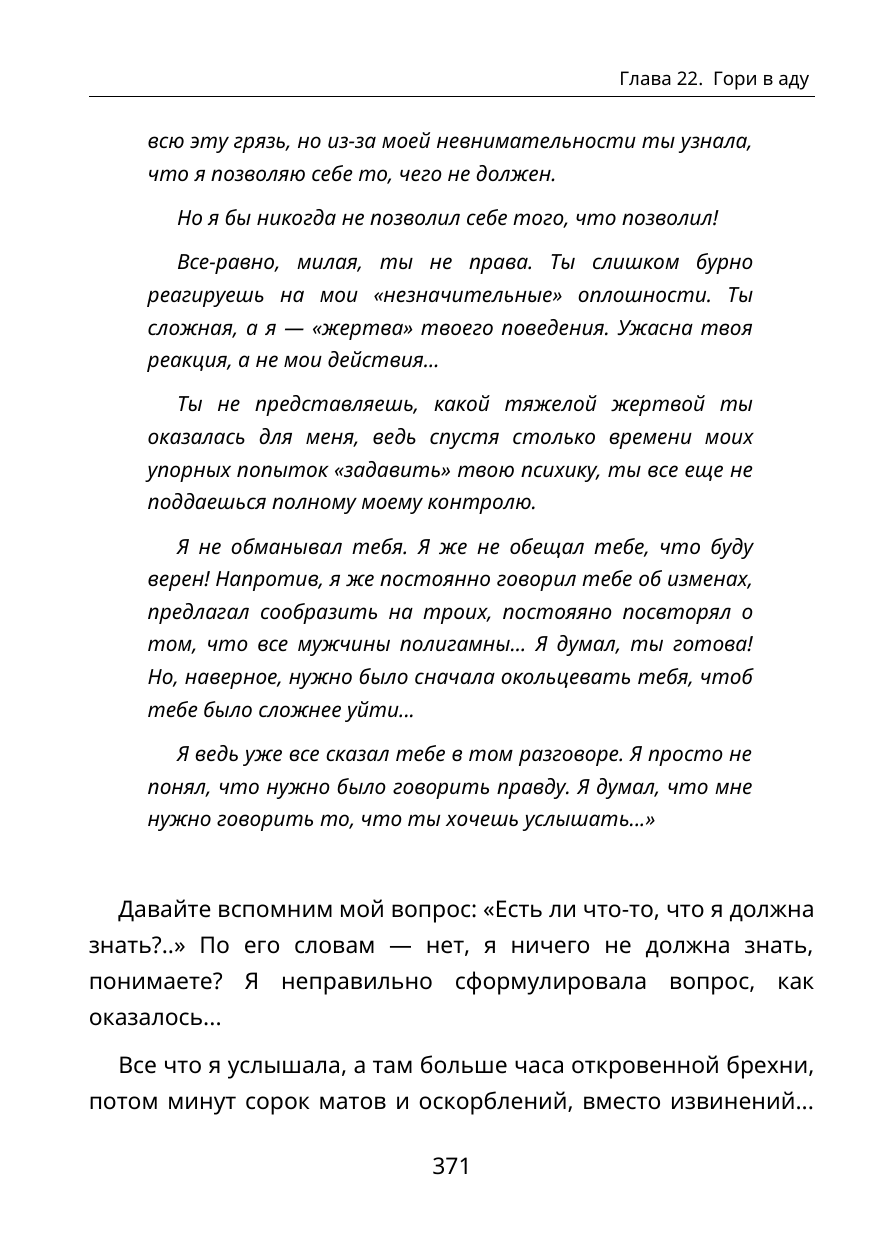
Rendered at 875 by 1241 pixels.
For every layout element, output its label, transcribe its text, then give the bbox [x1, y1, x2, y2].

text Все что я услышала, а там больше часа откровенной брехни, потом минут сорок матов и оскорблений, вместо извинений... [88, 1049, 815, 1116]
text Давайте вспомним мой вопрос: «Есть ли что-то, что я должна знать?..» По его словам — нет, я ничего не должна знать, понимаете? Я неправильно сформулировала вопрос, как оказалось... [88, 893, 815, 1032]
text Я не обманывал тебя. Я же не обещал тебе, что буду верен! Напротив, я же постоянно говорил тебе об изменах, предлагал сообразить на троих, постояяно посвторял о том, что все мужчины полигамны... Я думал, ты готова! Но, наверное, нужно было сначала окольцевать тебя, чтоб тебе было сложнее уйти... [147, 532, 756, 723]
text Но я бы никогда не позволил себе того, что позволил! [147, 203, 756, 231]
text Все-равно, милая, ты не права. Ты слишком бурно реагируешь на мои «незначительные» оплошности. Ты сложная, а я — «жертва» твоего поведения. Ужасна твоя реакция, а не мои действия... [147, 247, 756, 374]
text Ты не представляешь, какой тяжелой жертвой ты оказалась для меня, ведь спустя столько времени моих упорных попыток «задавить» твою психику, ты все еще не поддаешься полному моему контролю. [147, 389, 756, 516]
text Я ведь уже все сказал тебе в том разговоре. Я просто не понял, что нужно было говорить правду. Я думал, что мне нужно говорить то, что ты хочешь услышать...» [147, 739, 756, 833]
text всю эту грязь, но из-за моей невнимательности ты узнала, что я позволяю себе то, чего не должен. [147, 126, 756, 187]
